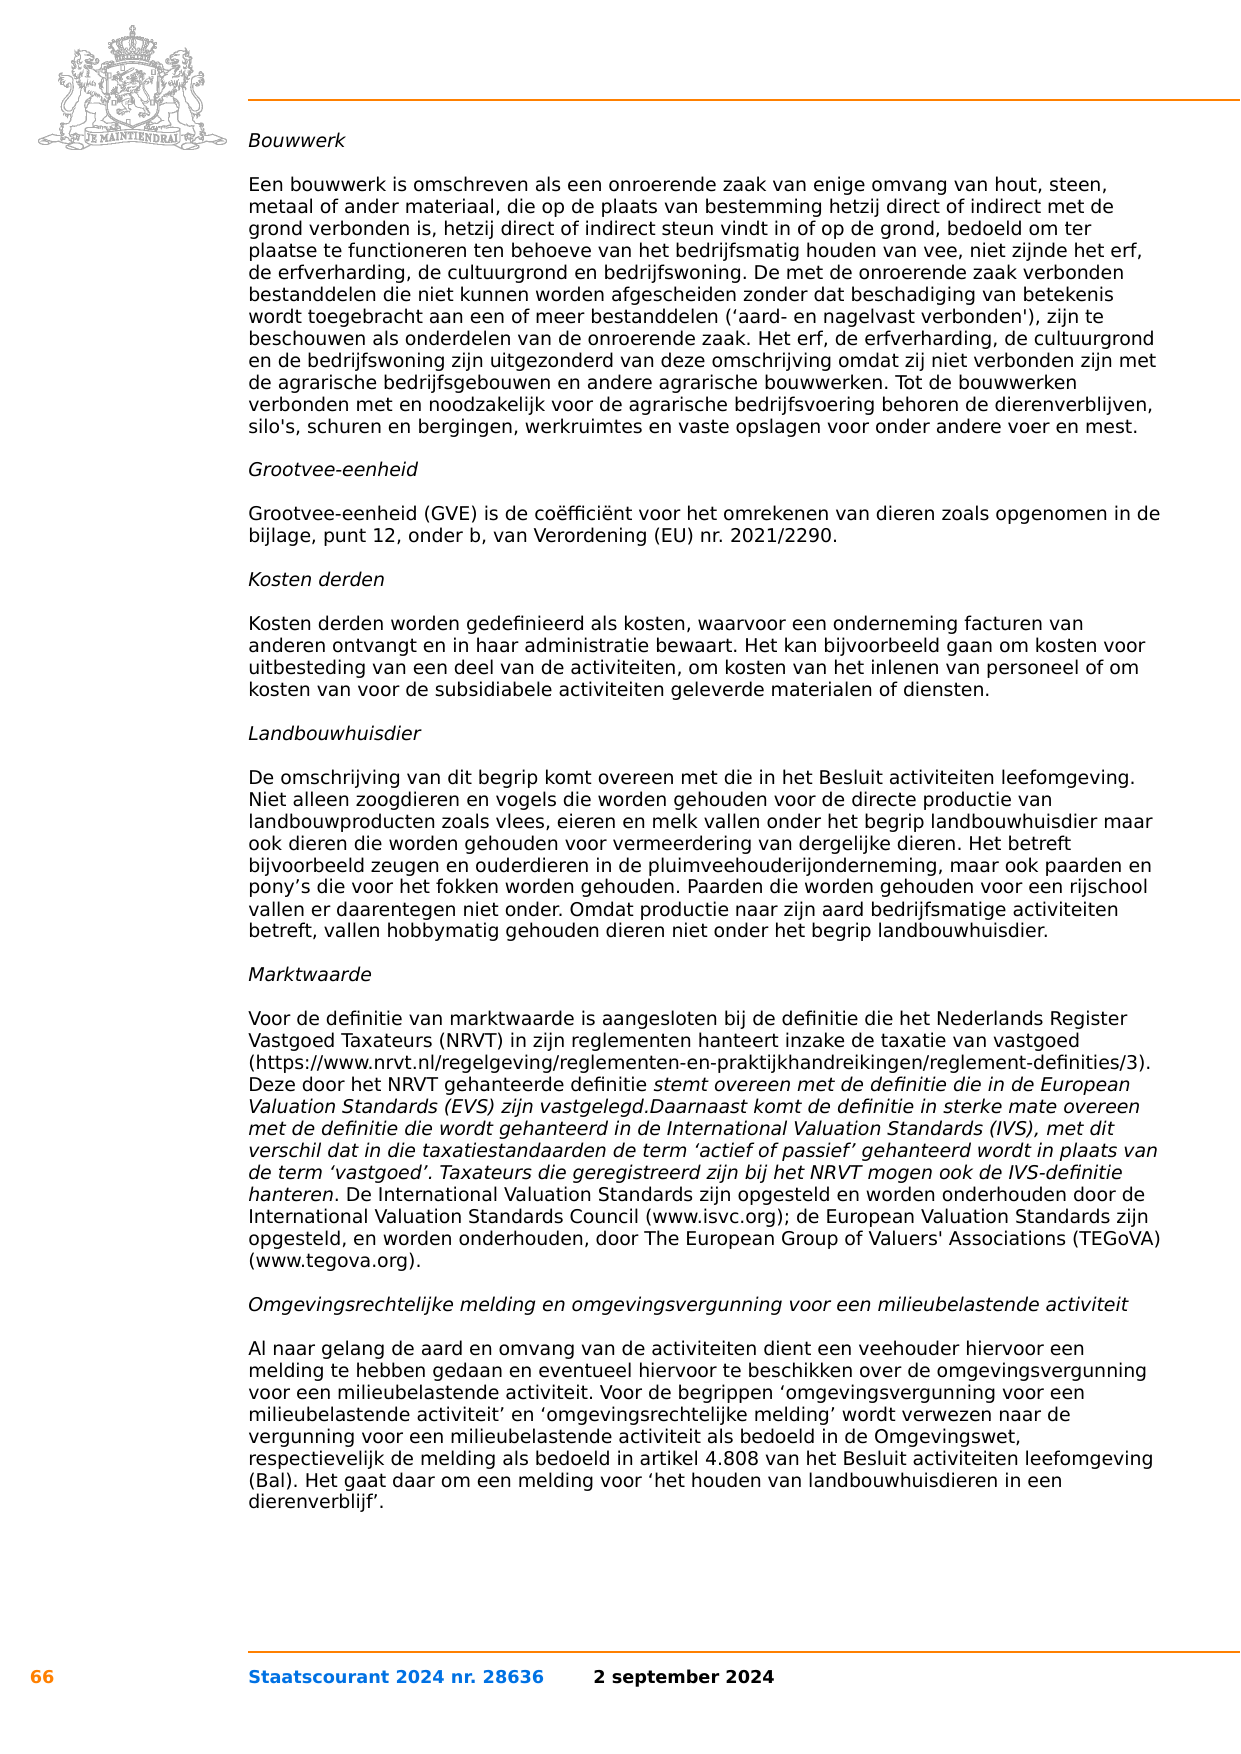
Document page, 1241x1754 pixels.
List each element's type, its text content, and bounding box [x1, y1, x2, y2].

subtitle Kosten derden [248, 569, 1163, 591]
text Kosten derden worden gedefinieerd als kosten, waarvoor een onderneming facturen van anderen ontvangt en in haar administratie bewaart. Het kan bijvoorbeeld gaan om kosten voor uitbesteding van een deel van de activiteiten, om kosten van het inlenen van personeel of om kosten van voor de subsidiabele activiteiten geleverde materialen of diensten. [248, 613, 1163, 701]
subtitle Grootvee-eenheid [248, 459, 1163, 481]
subtitle Omgevingsrechtelijke melding en omgevingsvergunning voor een milieubelastende activiteit [248, 1294, 1163, 1316]
picture [38, 25, 227, 150]
subtitle Marktwaarde [248, 964, 1163, 986]
text De omschrijving van dit begrip komt overeen met die in het Besluit activiteiten leefomgeving. Niet alleen zoogdieren en vogels die worden gehouden voor de directe productie van landbouwproducten zoals vlees, eieren en melk vallen onder het begrip landbouwhuisdier maar ook dieren die worden gehouden voor vermeerdering van dergelijke dieren. Het betreft bijvoorbeeld zeugen en ouderdieren in de pluimveehouderijonderneming, maar ook paarden en pony’s die voor het fokken worden gehouden. Paarden die worden gehouden voor een rijschool vallen er daarentegen niet onder. Omdat productie naar zijn aard bedrijfsmatige activiteiten betreft, vallen hobbymatig gehouden dieren niet onder het begrip landbouwhuisdier. [248, 767, 1163, 942]
text Al naar gelang de aard en omvang van de activiteiten dient een veehouder hiervoor een melding te hebben gedaan en eventueel hiervoor te beschikken over de omgevingsvergunning voor een milieubelastende activiteit. Voor de begrippen ‘omgevingsvergunning voor een milieubelastende activiteit’ en ‘omgevingsrechtelijke melding’ wordt verwezen naar de vergunning voor een milieubelastende activiteit als bedoeld in de Omgevingswet, respectievelijk de melding als bedoeld in artikel 4.808 van het Besluit activiteiten leefomgeving (Bal). Het gaat daar om een melding voor ‘het houden van landbouwhuisdieren in een dierenverblijf’. [248, 1338, 1163, 1513]
subtitle Landbouwhuisdier [248, 723, 1163, 745]
text Een bouwwerk is omschreven als een onroerende zaak van enige omvang van hout, steen, metaal of ander materiaal, die op de plaats van bestemming hetzij direct of indirect met de grond verbonden is, hetzij direct of indirect steun vindt in of op de grond, bedoeld om ter plaatse te functioneren ten behoeve van het bedrijfsmatig houden van vee, niet zijnde het erf, de erfverharding, de cultuurgrond en bedrijfswoning. De met de onroerende zaak verbonden bestanddelen die niet kunnen worden afgescheiden zonder dat beschadiging van betekenis wordt toegebracht aan een of meer bestanddelen (‘aard- en nagelvast verbonden'), zijn te beschouwen als onderdelen van de onroerende zaak. Het erf, de erfverharding, de cultuurgrond en de bedrijfswoning zijn uitgezonderd van deze omschrijving omdat zij niet verbonden zijn met de agrarische bedrijfsgebouwen en andere agrarische bouwwerken. Tot de bouwwerken verbonden met en noodzakelijk voor de agrarische bedrijfsvoering behoren de dierenverblijven, silo's, schuren en bergingen, werkruimtes en vaste opslagen voor onder andere voer en mest. [248, 174, 1163, 437]
text Grootvee-eenheid (GVE) is de coëfficiënt voor het omrekenen van dieren zoals opgenomen in de bijlage, punt 12, onder b, van Verordening (EU) nr. 2021/2290. [248, 503, 1163, 547]
subtitle Bouwwerk [248, 130, 1163, 152]
text Voor de definitie van marktwaarde is aangesloten bij de definitie die het Nederlands Register Vastgoed Taxateurs (NRVT) in zijn reglementen hanteert inzake de taxatie van vastgoed (https://www.nrvt.nl/regelgeving/reglementen-en-praktijkhandreikingen/reglement-definities/3). Deze door het NRVT gehanteerde definitie stemt overeen met de definitie die in de European Valuation Standards (EVS) zijn vastgelegd.Daarnaast komt de definitie in sterke mate overeen met de definitie die wordt gehanteerd in de International Valuation Standards (IVS), met dit verschil dat in die taxatiestandaarden de term ‘actief of passief’ gehanteerd wordt in plaats van de term ‘vastgoed’. Taxateurs die geregistreerd zijn bij het NRVT mogen ook de IVS-definitie hanteren. De International Valuation Standards zijn opgesteld en worden onderhouden door de International Valuation Standards Council (www.isvc.org); de European Valuation Standards zijn opgesteld, en worden onderhouden, door The European Group of Valuers' Associations (TEGoVA) (www.tegova.org). [248, 1008, 1163, 1272]
